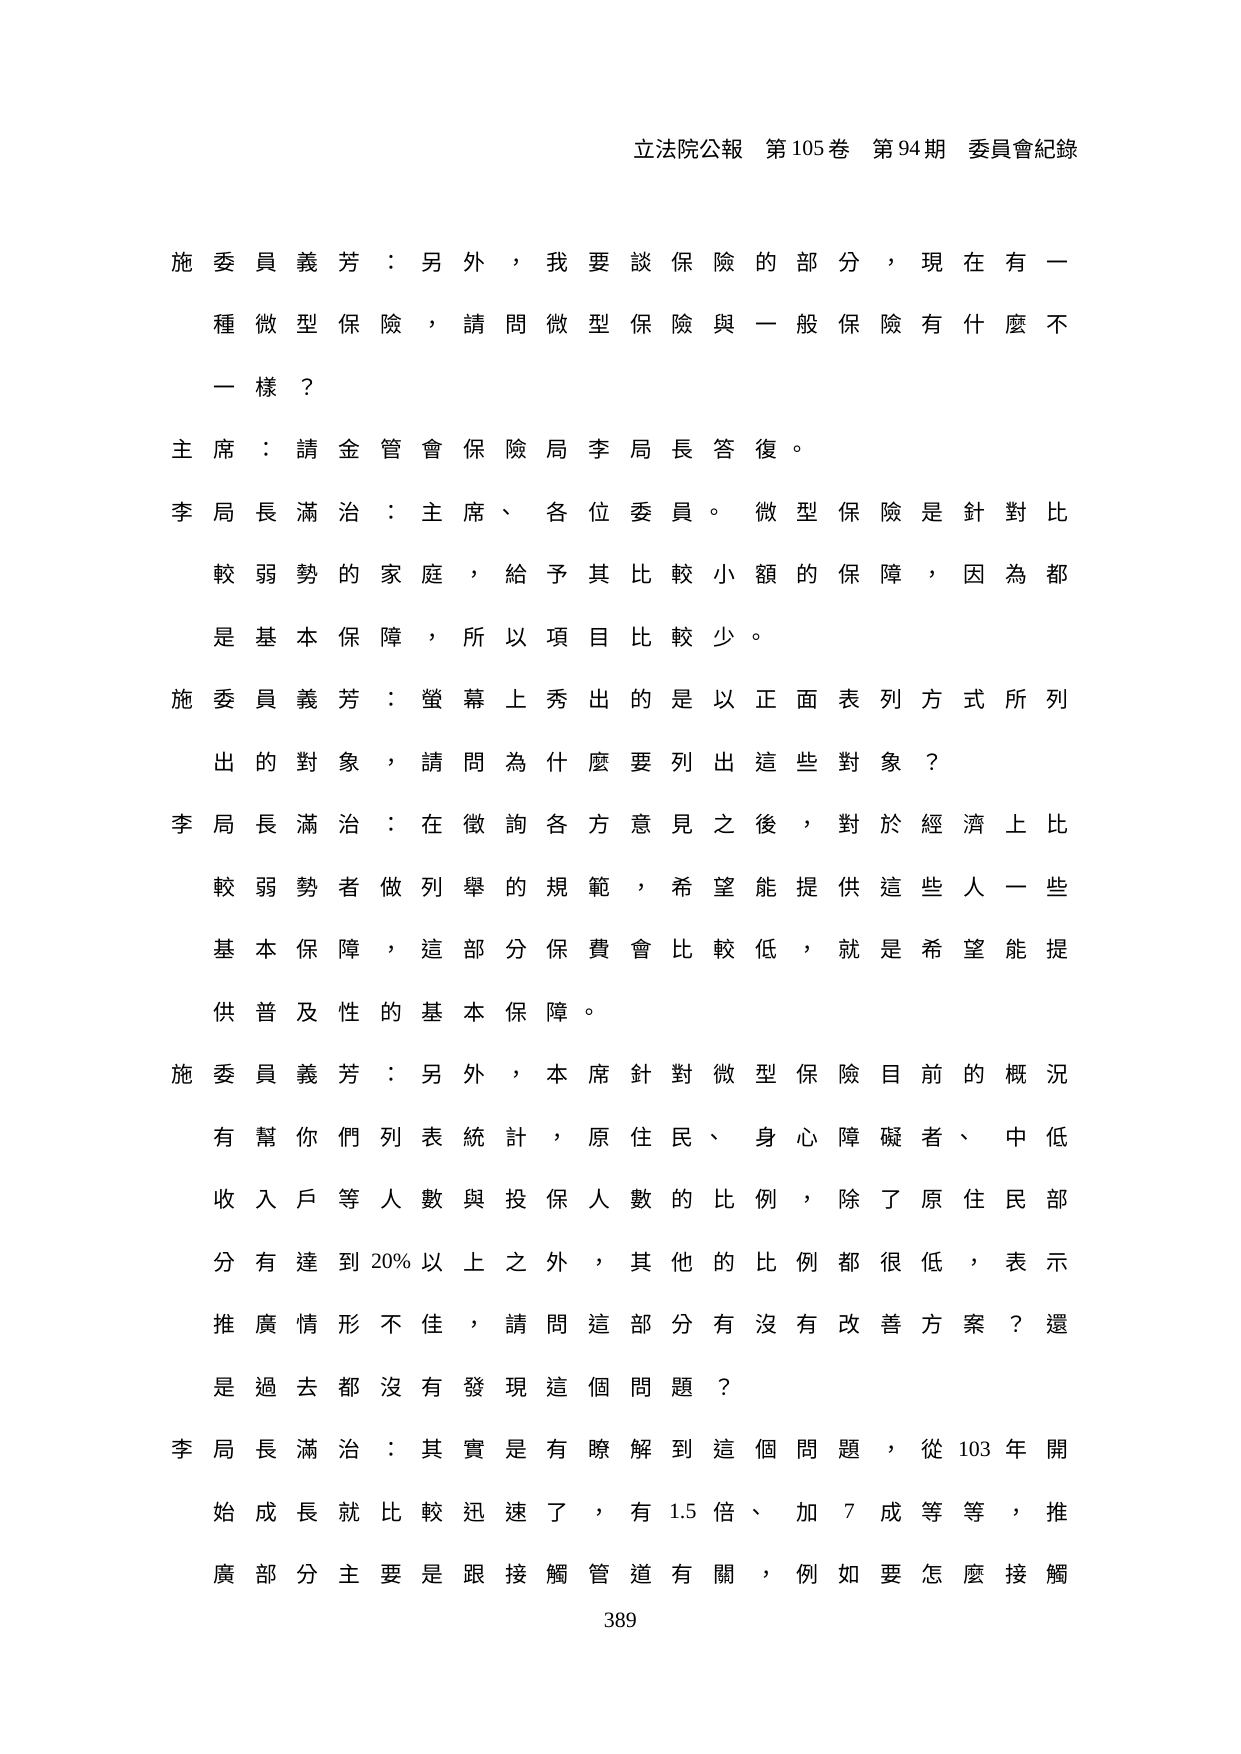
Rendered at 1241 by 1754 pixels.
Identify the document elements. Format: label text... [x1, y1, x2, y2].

text 李局長滿治：其實是有瞭解到這個問題，從103年開始成長就比較迅速了，有1.5倍、加7成等等，推廣部分主要是跟接觸管道有關，例如要怎麼接觸 [162, 1406, 1078, 1594]
text 李局長滿治：在徵詢各方意見之後，對於經濟上比較弱勢者做列舉的規範，希望能提供這些人一些基本保障，這部分保費會比較低，就是希望能提供普及性的基本保障。 [162, 781, 1078, 1031]
text 李局長滿治：主席、各位委員。微型保險是針對比較弱勢的家庭，給予其比較小額的保障，因為都是基本保障，所以項目比較少。 [162, 469, 1078, 656]
text 施委員義芳：另外，我要談保險的部分，現在有一種微型保險，請問微型保險與一般保險有什麼不一樣？ [162, 219, 1078, 406]
text 主席：請金管會保險局李局長答復。 [162, 406, 1078, 469]
text 施委員義芳：另外，本席針對微型保險目前的概況有幫你們列表統計，原住民、身心障礙者、中低收入戶等人數與投保人數的比例，除了原住民部分有達到20%以上之外，其他的比例都很低，表示推廣情形不佳，請問這部分有沒有改善方案？還是過去都沒有發現這個問題？ [162, 1031, 1078, 1406]
text 施委員義芳：螢幕上秀出的是以正面表列方式所列出的對象，請問為什麼要列出這些對象？ [162, 656, 1078, 781]
